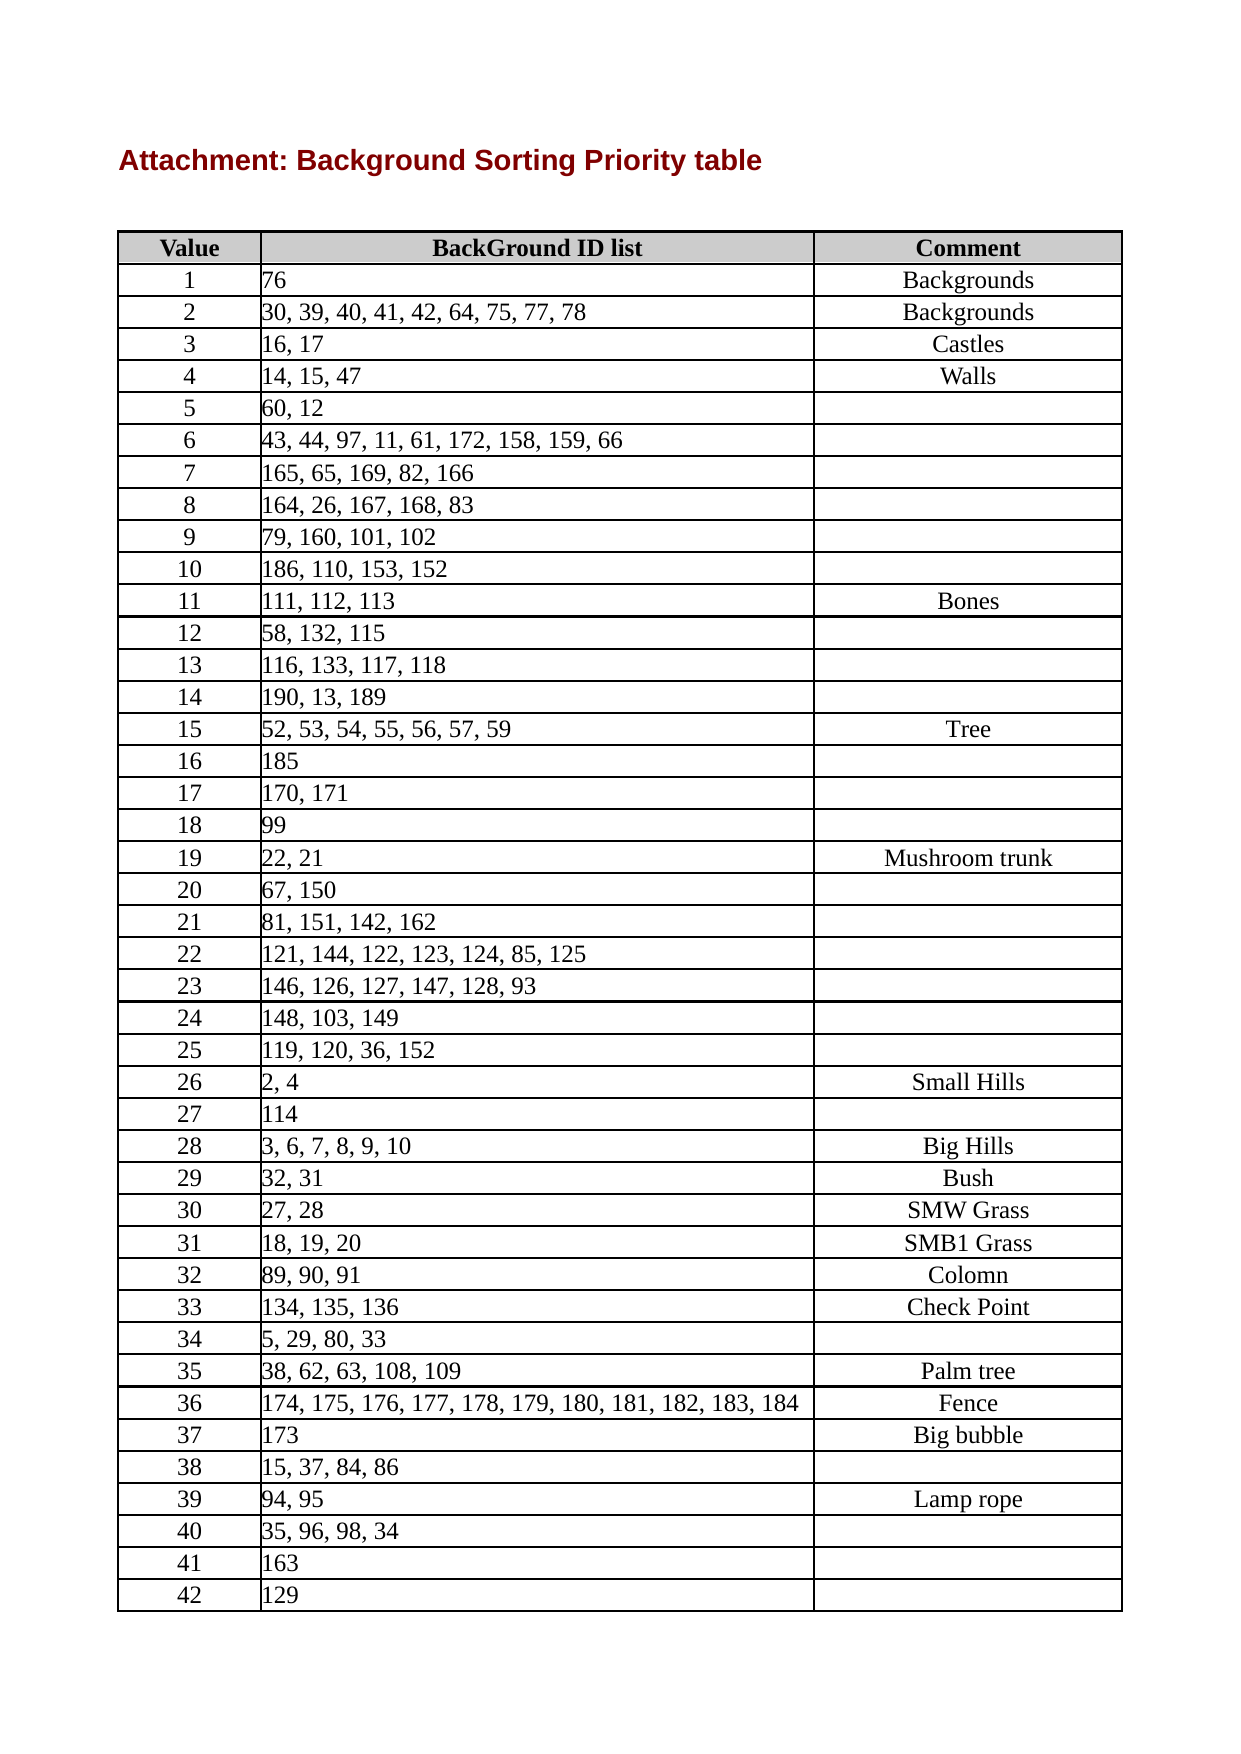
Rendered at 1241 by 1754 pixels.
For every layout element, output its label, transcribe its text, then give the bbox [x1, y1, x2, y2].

table_cell [815, 618, 1121, 647]
table_cell 30, 39, 40, 41, 42, 64, 75, 77, 78 [262, 297, 813, 327]
table_cell 42 [119, 1580, 260, 1610]
table_cell 3 [119, 329, 260, 359]
table_cell 20 [119, 874, 260, 904]
table_cell 27 [119, 1099, 260, 1129]
table_cell 25 [119, 1035, 260, 1064]
table_cell 11 [119, 585, 260, 615]
table_cell 2 [119, 297, 260, 327]
table_cell Bush [815, 1163, 1121, 1193]
table_cell [815, 938, 1121, 968]
table_cell 164, 26, 167, 168, 83 [262, 489, 813, 519]
table_cell 17 [119, 778, 260, 808]
table_cell Backgrounds [815, 297, 1121, 327]
table_cell Mushroom trunk [815, 842, 1121, 872]
table_cell 38, 62, 63, 108, 109 [262, 1355, 813, 1385]
table_header BackGround ID list [262, 233, 813, 262]
table_cell 41 [119, 1548, 260, 1578]
table_cell Walls [815, 361, 1121, 391]
table_cell 114 [262, 1099, 813, 1129]
table_cell 36 [119, 1388, 260, 1417]
table_cell [815, 874, 1121, 904]
table_cell Castles [815, 329, 1121, 359]
table_cell 146, 126, 127, 147, 128, 93 [262, 970, 813, 1000]
table_cell 43, 44, 97, 11, 61, 172, 158, 159, 66 [262, 425, 813, 455]
table_cell 13 [119, 650, 260, 679]
table_cell 32, 31 [262, 1163, 813, 1193]
table_cell [815, 489, 1121, 519]
table_cell 22 [119, 938, 260, 968]
table_cell 10 [119, 553, 260, 583]
table_cell 129 [262, 1580, 813, 1610]
table_header Comment [815, 233, 1121, 262]
table_cell Backgrounds [815, 265, 1121, 294]
table_cell [815, 553, 1121, 583]
table_cell Fence [815, 1388, 1121, 1417]
table_cell Bones [815, 585, 1121, 615]
table_cell 174, 175, 176, 177, 178, 179, 180, 181, 182, 183, 184 [262, 1388, 813, 1417]
table_cell 29 [119, 1163, 260, 1193]
table_cell [815, 810, 1121, 840]
table_cell 94, 95 [262, 1484, 813, 1514]
table_cell [815, 682, 1121, 712]
table_cell 22, 21 [262, 842, 813, 872]
table_cell 24 [119, 1003, 260, 1032]
table_cell Check Point [815, 1291, 1121, 1321]
table_cell 173 [262, 1420, 813, 1449]
table_cell 163 [262, 1548, 813, 1578]
table_cell 39 [119, 1484, 260, 1514]
table_cell 8 [119, 489, 260, 519]
table_cell 18, 19, 20 [262, 1227, 813, 1257]
table_cell [815, 1099, 1121, 1129]
table_cell 121, 144, 122, 123, 124, 85, 125 [262, 938, 813, 968]
table_cell 60, 12 [262, 393, 813, 423]
table_cell 26 [119, 1067, 260, 1097]
table_cell 31 [119, 1227, 260, 1257]
table_cell 28 [119, 1131, 260, 1161]
table_cell 89, 90, 91 [262, 1259, 813, 1289]
table_cell Big Hills [815, 1131, 1121, 1161]
table_cell 99 [262, 810, 813, 840]
table_cell Colomn [815, 1259, 1121, 1289]
table_cell [815, 746, 1121, 776]
table_cell 186, 110, 153, 152 [262, 553, 813, 583]
table_cell 58, 132, 115 [262, 618, 813, 647]
table_cell 2, 4 [262, 1067, 813, 1097]
table_cell 67, 150 [262, 874, 813, 904]
table_cell 76 [262, 265, 813, 294]
table_cell 119, 120, 36, 152 [262, 1035, 813, 1064]
table_cell 5 [119, 393, 260, 423]
table_cell [815, 1035, 1121, 1064]
table_cell 116, 133, 117, 118 [262, 650, 813, 679]
table_cell 185 [262, 746, 813, 776]
table_cell 19 [119, 842, 260, 872]
table_cell [815, 970, 1121, 1000]
table_cell 38 [119, 1452, 260, 1482]
table_cell 21 [119, 906, 260, 936]
table_cell 134, 135, 136 [262, 1291, 813, 1321]
table_cell 14 [119, 682, 260, 712]
table_cell [815, 650, 1121, 679]
table_cell Small Hills [815, 1067, 1121, 1097]
table_cell 16 [119, 746, 260, 776]
table_cell 37 [119, 1420, 260, 1449]
table_cell 12 [119, 618, 260, 647]
table_cell [815, 425, 1121, 455]
table_cell Big bubble [815, 1420, 1121, 1449]
table_cell 79, 160, 101, 102 [262, 521, 813, 551]
table_cell 52, 53, 54, 55, 56, 57, 59 [262, 714, 813, 744]
table_cell 14, 15, 47 [262, 361, 813, 391]
table_cell [815, 1516, 1121, 1546]
table_cell 190, 13, 189 [262, 682, 813, 712]
table_cell 81, 151, 142, 162 [262, 906, 813, 936]
table_cell 40 [119, 1516, 260, 1546]
table_cell [815, 778, 1121, 808]
table_cell 32 [119, 1259, 260, 1289]
table_cell 7 [119, 457, 260, 487]
table_header Value [119, 233, 260, 262]
table_cell 170, 171 [262, 778, 813, 808]
table_cell 33 [119, 1291, 260, 1321]
table_cell [815, 393, 1121, 423]
table_cell SMW Grass [815, 1195, 1121, 1225]
table_cell 9 [119, 521, 260, 551]
table_cell 4 [119, 361, 260, 391]
table_cell 111, 112, 113 [262, 585, 813, 615]
table_cell [815, 1548, 1121, 1578]
table_cell [815, 1580, 1121, 1610]
table_cell 23 [119, 970, 260, 1000]
table_cell 5, 29, 80, 33 [262, 1323, 813, 1353]
table_cell [815, 906, 1121, 936]
table_cell 30 [119, 1195, 260, 1225]
table_cell 6 [119, 425, 260, 455]
table_cell 35, 96, 98, 34 [262, 1516, 813, 1546]
table_cell 16, 17 [262, 329, 813, 359]
table_cell 1 [119, 265, 260, 294]
table_cell [815, 521, 1121, 551]
table_cell 15, 37, 84, 86 [262, 1452, 813, 1482]
table_cell 3, 6, 7, 8, 9, 10 [262, 1131, 813, 1161]
table_cell Palm tree [815, 1355, 1121, 1385]
table_cell 35 [119, 1355, 260, 1385]
table_cell 15 [119, 714, 260, 744]
table_cell 148, 103, 149 [262, 1003, 813, 1032]
subtitle Attachment: Background Sorting Priority table [118, 143, 1122, 177]
table_cell SMB1 Grass [815, 1227, 1121, 1257]
table_cell 165, 65, 169, 82, 166 [262, 457, 813, 487]
table_cell 27, 28 [262, 1195, 813, 1225]
table_cell [815, 457, 1121, 487]
table_cell Tree [815, 714, 1121, 744]
table_cell [815, 1323, 1121, 1353]
table_cell Lamp rope [815, 1484, 1121, 1514]
table_cell [815, 1452, 1121, 1482]
table_cell 34 [119, 1323, 260, 1353]
table_cell [815, 1003, 1121, 1032]
table_cell 18 [119, 810, 260, 840]
